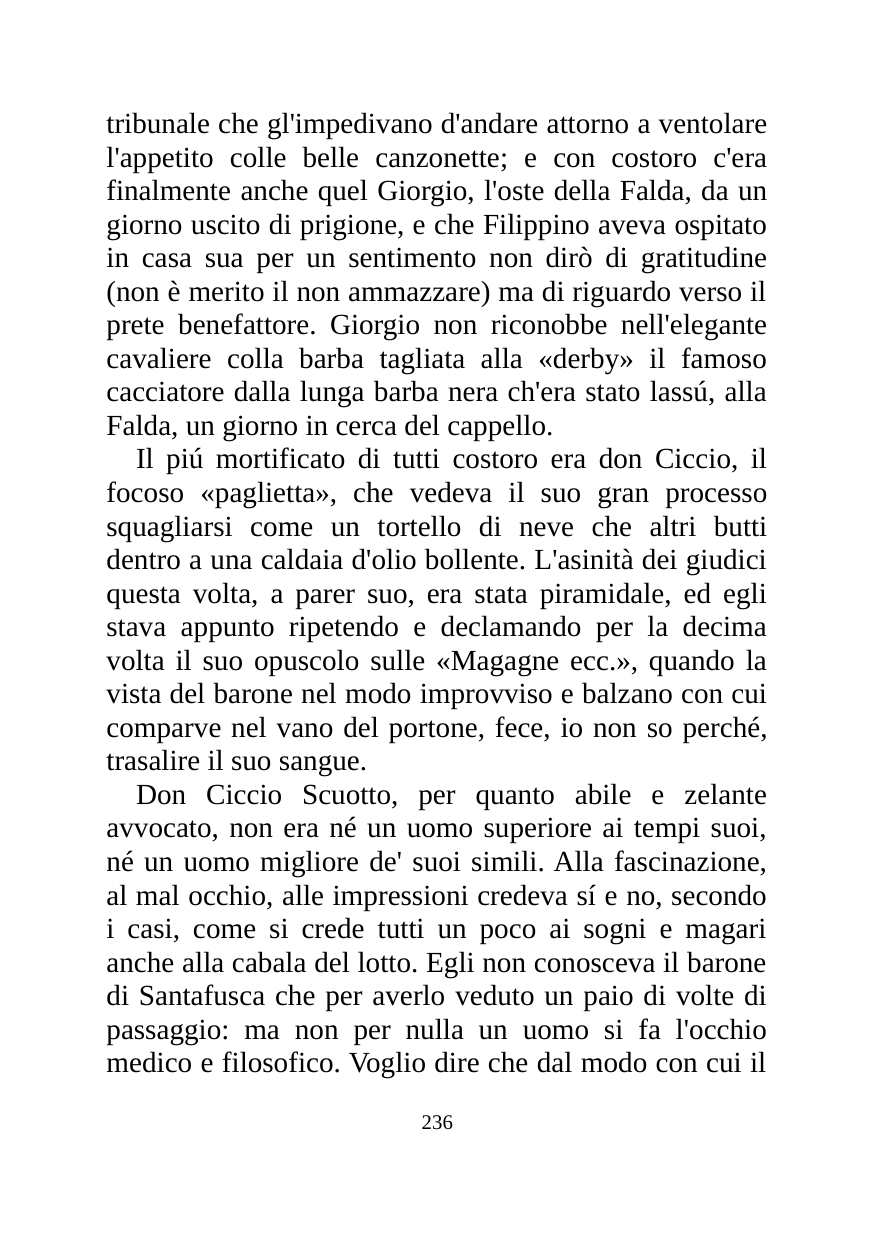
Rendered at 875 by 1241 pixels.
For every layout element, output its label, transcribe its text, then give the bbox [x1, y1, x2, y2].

text Don Ciccio Scuotto, per quanto abile e zelante avvocato, non era né un uomo superiore ai tempi suoi, né un uomo migliore de' suoi simili. Alla fascinazione, al mal occhio, alle impressioni credeva sí e no, secondo i casi, come si crede tutti un poco ai sogni e magari anche alla cabala del lotto. Egli non conosceva il barone di Santafusca che per averlo veduto un paio di volte di passaggio: ma non per nulla un uomo si fa l'occhio medico e filosofico. Voglio dire che dal modo con cui il [106, 777, 768, 1079]
text tribunale che gl'impedivano d'andare attorno a ventolare l'appetito colle belle canzonette; e con costoro c'era finalmente anche quel Giorgio, l'oste della Falda, da un giorno uscito di prigione, e che Filippino aveva ospitato in casa sua per un sentimento non dirò di gratitudine (non è merito il non ammazzare) ma di riguardo verso il prete benefattore. Giorgio non riconobbe nell'elegante cavaliere colla barba tagliata alla «derby» il famoso cacciatore dalla lunga barba nera ch'era stato lassú, alla Falda, un giorno in cerca del cappello. [106, 106, 768, 442]
text Il piú mortificato di tutti costoro era don Ciccio, il focoso «paglietta», che vedeva il suo gran processo squagliarsi come un tortello di neve che altri butti dentro a una caldaia d'olio bollente. L'asinità dei giudici questa volta, a parer suo, era stata piramidale, ed egli stava appunto ripetendo e declamando per la decima volta il suo opuscolo sulle «Magagne ecc.», quando la vista del barone nel modo improvviso e balzano con cui comparve nel vano del portone, fece, io non so perché, trasalire il suo sangue. [106, 442, 768, 777]
